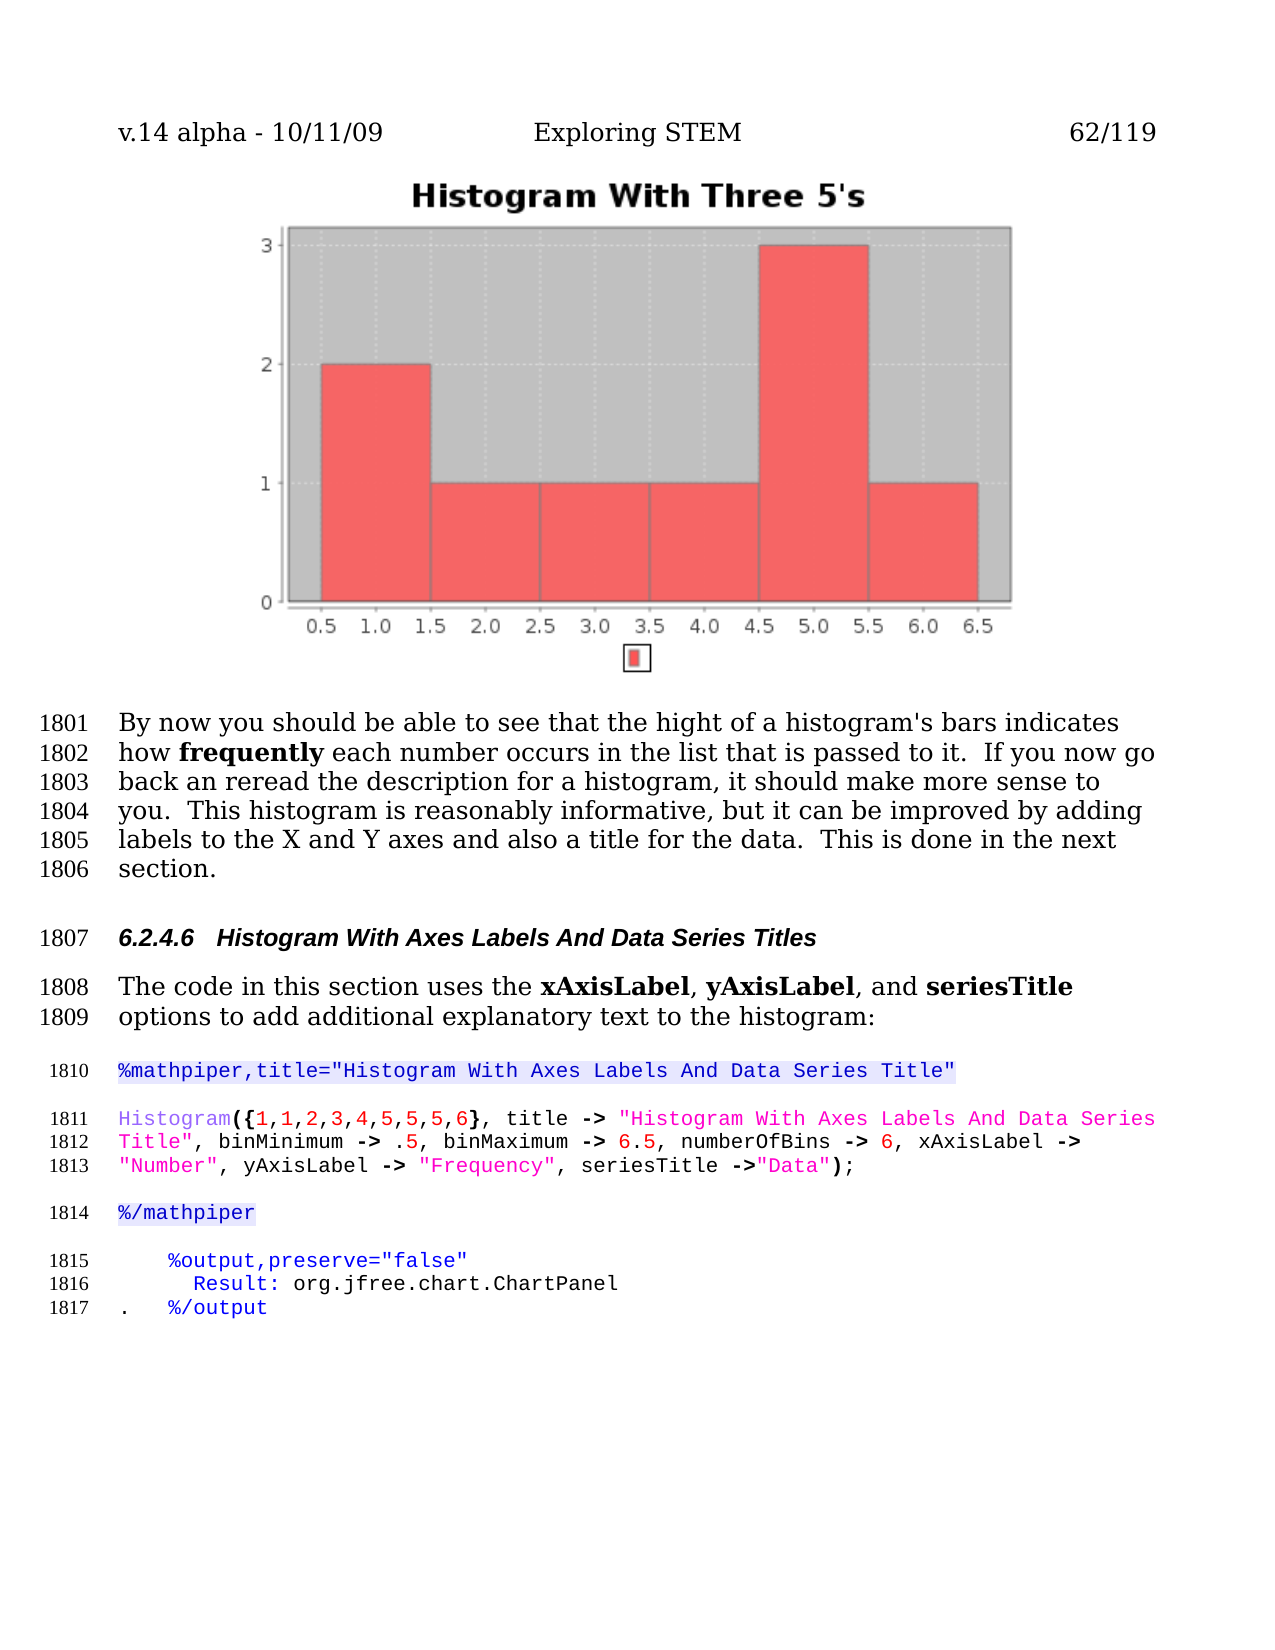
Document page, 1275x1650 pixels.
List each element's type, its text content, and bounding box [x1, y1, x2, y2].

picture [245, 176, 1030, 674]
subtitle Histogram With Axes Labels And Data Series Titles [118, 923, 1157, 951]
text . %/output [118, 1297, 1157, 1321]
text %output,preserve="false" [118, 1250, 1157, 1273]
text By now you should be able to see that the hight of a histogram's bars indicates how frequently each number occurs in the list that is passed to it. If you now go back an reread the description for a histogram, it should make more sense to you. This histogram is reasonably informative, but it can be improved by adding labels to the X and Y axes and also a title for the data. This is done in the next section. [118, 708, 1157, 884]
text %/mathpiper [118, 1202, 1157, 1226]
text The code in this section uses the xAxisLabel, yAxisLabel, and seriesTitle options to add additional explanatory text to the histogram: [118, 972, 1157, 1031]
text Result: org.jfree.chart.ChartPanel [118, 1273, 1157, 1297]
text %mathpiper,title="Histogram With Axes Labels And Data Series Title" [118, 1061, 1157, 1084]
text Histogram({1,1,2,3,4,5,5,5,6}, title -> "Histogram With Axes Labels And Data Series Title", binMinimum -> .5, binMaximum -> 6.5, numberOfBins -> 6, xAxisLabel -> "Number", yAxisLabel -> "Frequency", seriesTitle ->"Data"); [118, 1108, 1157, 1179]
